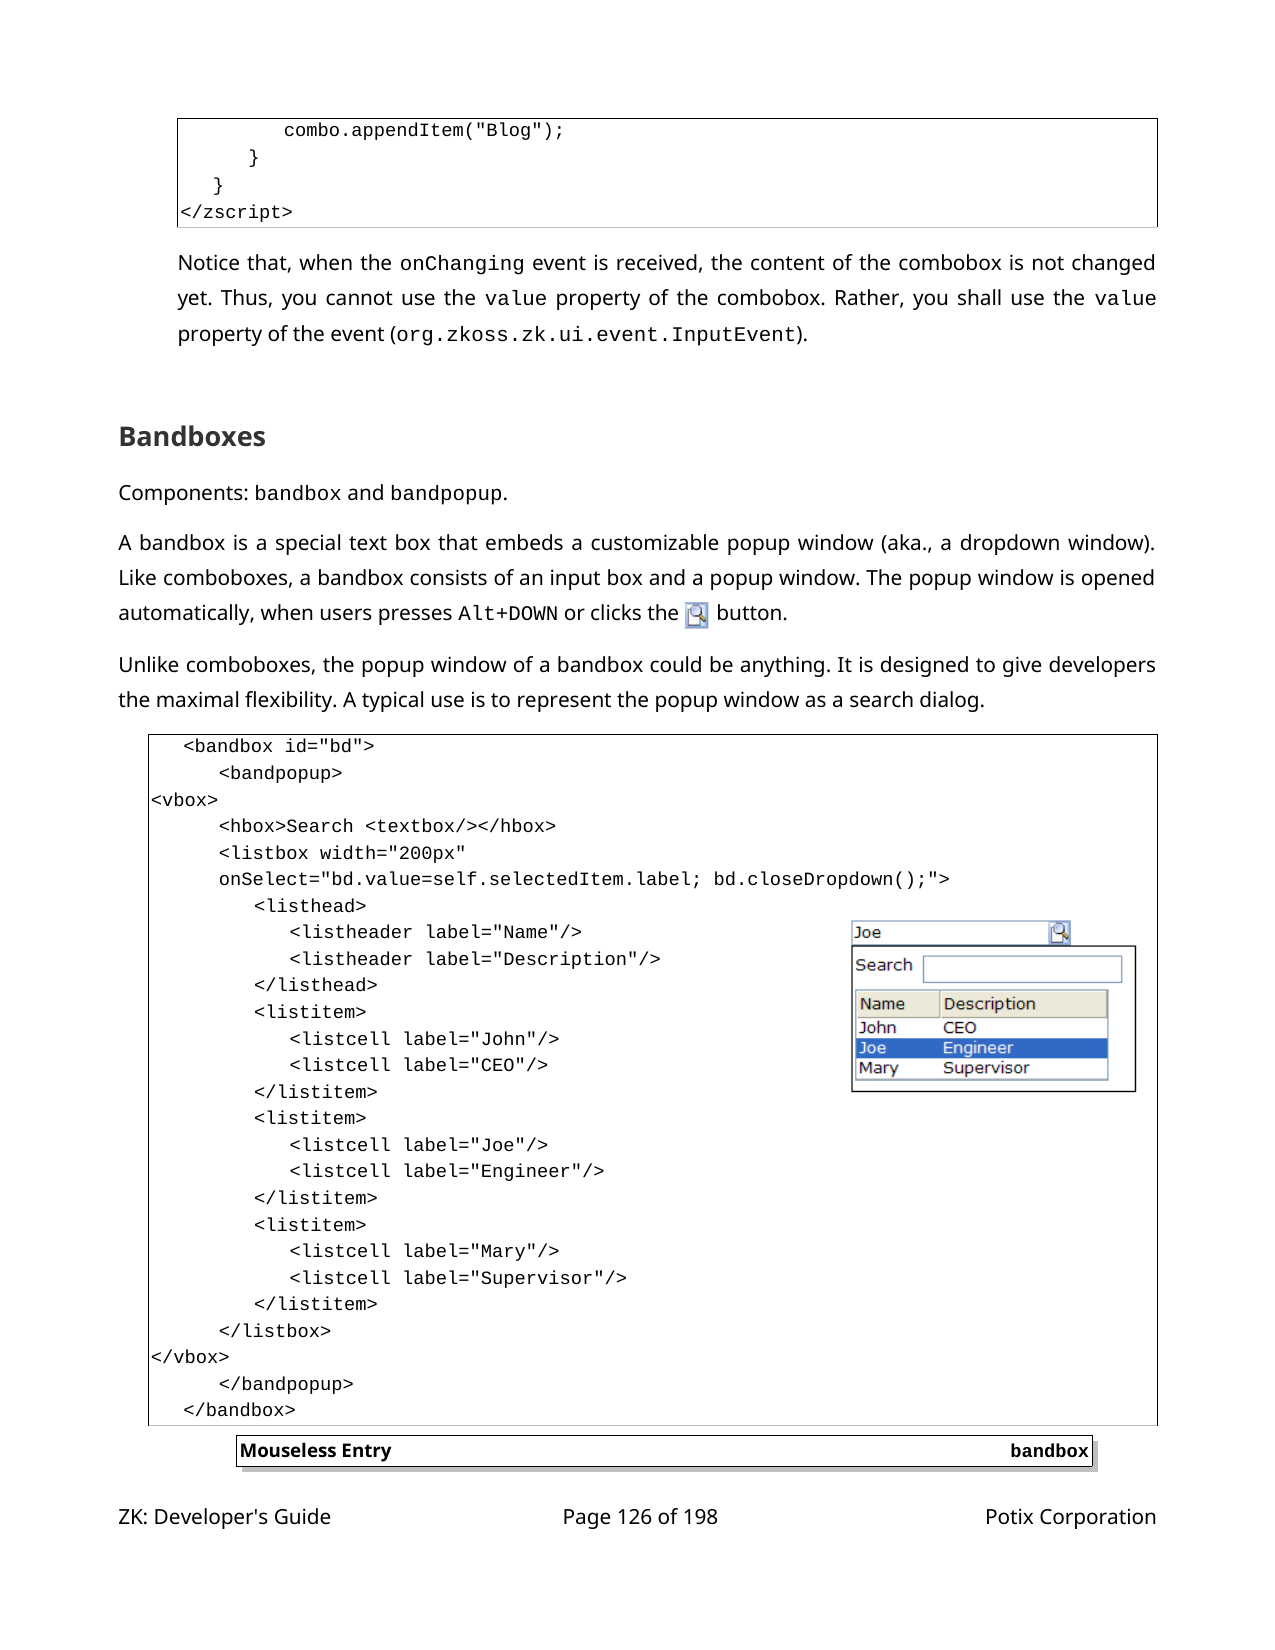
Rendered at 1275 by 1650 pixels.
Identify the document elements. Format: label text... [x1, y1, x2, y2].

text </zscript> [178, 200, 1157, 227]
text Notice that, when the onChanging event is received, the content of the combobox is not changed yet. Thus, you cannot use the value property of the combobox. Rather, you shall use the value property of the event (org.zkoss.zk.ui.event.InputEvent). [177, 248, 1157, 347]
picture [684, 602, 711, 630]
text Mouseless Entry bandbox [237, 1436, 1092, 1466]
text A bandbox is a special text box that embeds a customizable popup window (aka., a dropdown window). Like comboboxes, a bandbox consists of an input box and a popup window. The popup window is opened automatically, when users presses Alt+DOWN or clicks the button. [118, 528, 1157, 629]
text Unlike comboboxes, the popup window of a bandbox could be anything. It is designed to give developers the maximal flexibility. A typical use is to represent the popup window as a search dialog. [118, 650, 1157, 714]
text } [178, 145, 1157, 169]
subtitle Bandboxes [118, 418, 1157, 455]
picture [849, 918, 1140, 1096]
text combo.appendItem("Blog"); [178, 119, 1157, 142]
text <bandbox id="bd"> <bandpopup> <vbox> <hbox>Search <textbox/></hbox> <listbox width="200px" onSelect="bd.value=self.selectedItem.label; bd.closeDropdown();"> <listhead> <listheader label="Name"/> <listheader label="Description"/> </listhead> <listitem> <listcell label="John"/> <listcell label="CEO"/> </listitem> <listitem> <listcell label="Joe"/> <listcell label="Engineer"/> </listitem> <listitem> <listcell label="Mary"/> <listcell label="Supervisor"/> </listitem> </listbox> </vbox> </bandpopup> </bandbox> [149, 735, 1157, 1425]
text Components: bandbox and bandpopup. [118, 478, 1157, 507]
text } [178, 172, 1157, 197]
